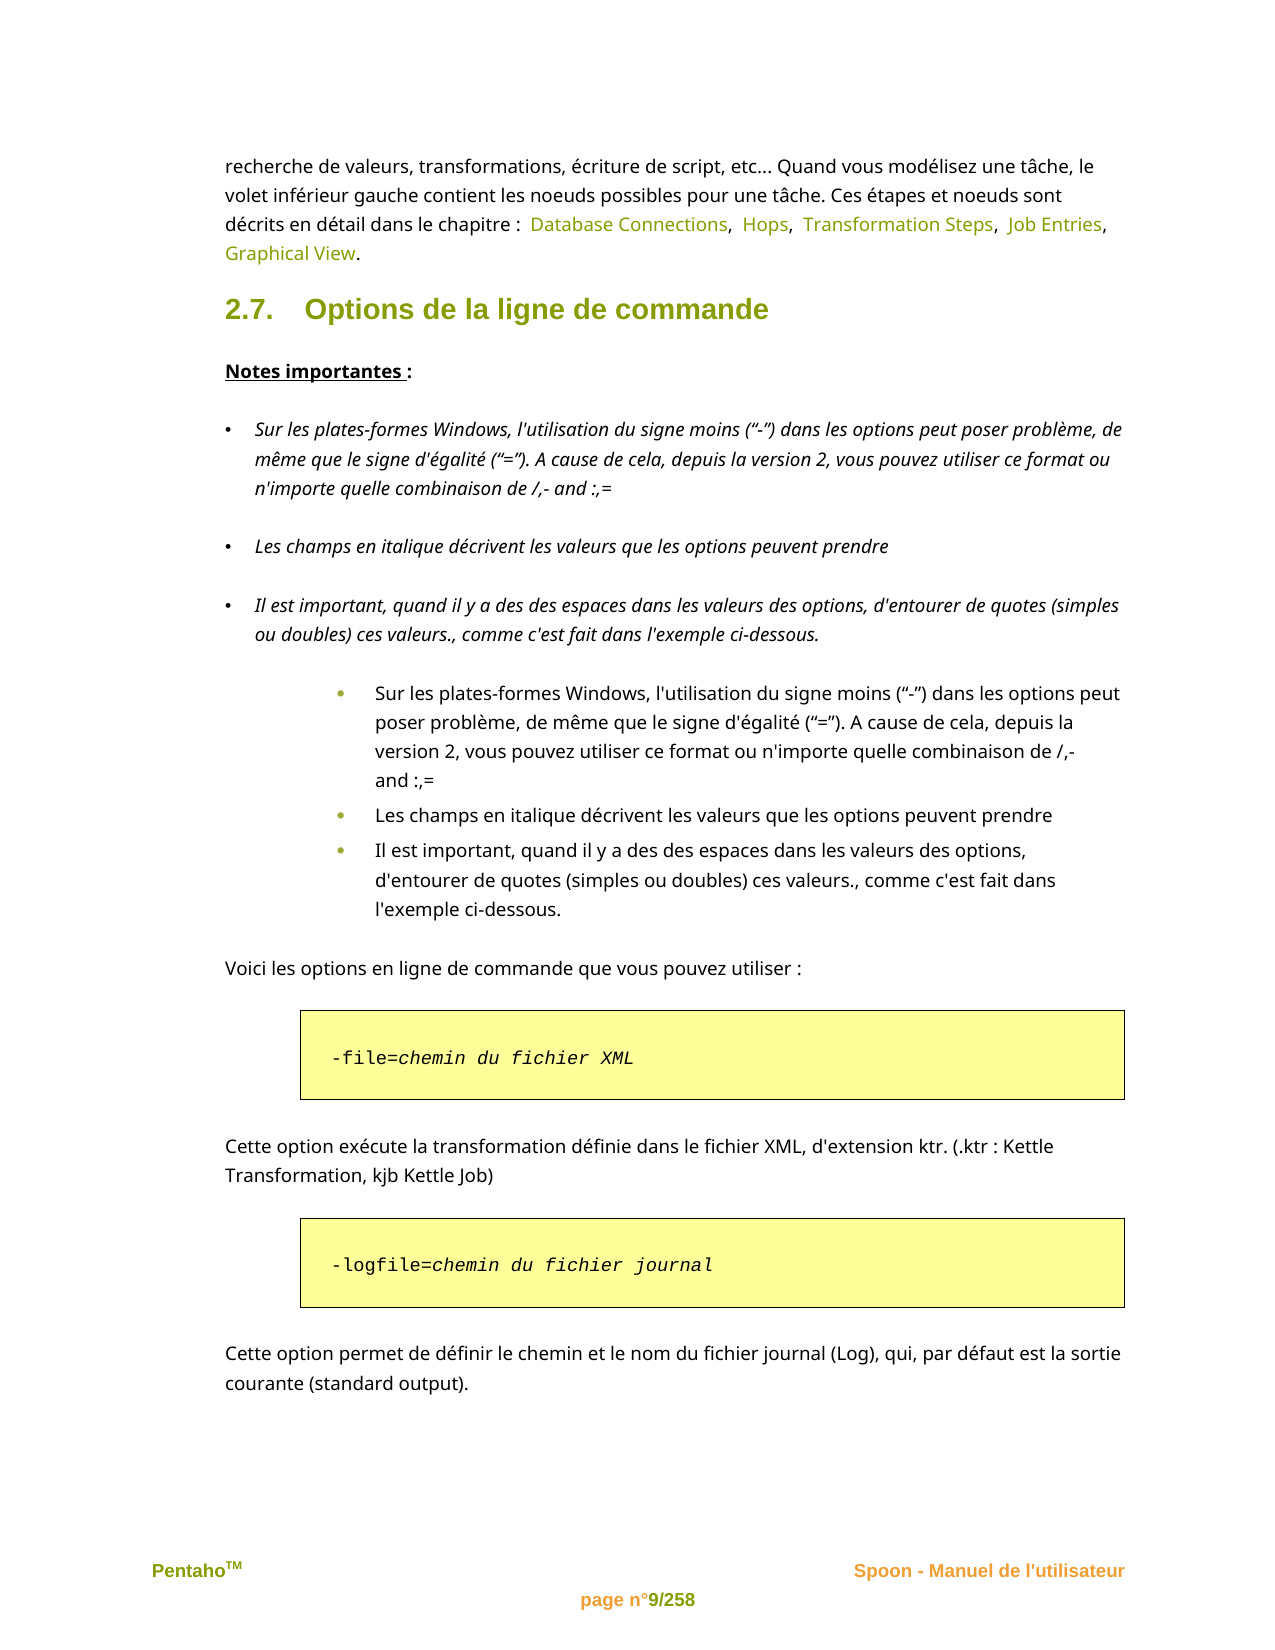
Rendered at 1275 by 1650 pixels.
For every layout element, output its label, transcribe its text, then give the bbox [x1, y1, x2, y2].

list Il est important, quand il y a des des espaces dans les valeurs des options, d'entourer de quotes (simples ou doubles) ces valeurs., comme c'est fait dans l'exemple ci-dessous. [337, 834, 1125, 922]
list Les champs en italique décrivent les valeurs que les options peuvent prendre [225, 530, 1125, 559]
list Sur les plates-formes Windows, l'utilisation du signe moins (“-”) dans les options peut poser problème, de même que le signe d'égalité (“=”). A cause de cela, depuis la version 2, vous pouvez utiliser ce format ou n'importe quelle combinaison de /,- and :,= [337, 677, 1125, 793]
text Notes importantes : [225, 355, 1125, 384]
text Cette option permet de définir le chemin et le nom du fichier journal (Log), qui, par défaut est la sortie courante (standard output). [225, 1337, 1125, 1396]
list Sur les plates-formes Windows, l'utilisation du signe moins (“-”) dans les options peut poser problème, de même que le signe d'égalité (“=”). A cause de cela, depuis la version 2, vous pouvez utiliser ce format ou n'importe quelle combinaison de /,- and :,= [225, 413, 1125, 501]
text -logfile=chemin du fichier journal [301, 1219, 1124, 1307]
list Les champs en italique décrivent les valeurs que les options peuvent prendre [337, 799, 1125, 829]
text Cette option exécute la transformation définie dans le fichier XML, d'extension ktr. (.ktr : Kettle Transformation, kjb Kettle Job) [225, 1130, 1125, 1188]
subtitle Options de la ligne de commande [225, 296, 1125, 325]
text -file=chemin du fichier XML [301, 1011, 1124, 1099]
text recherche de valeurs, transformations, écriture de script, etc... Quand vous modélisez une tâche, le volet inférieur gauche contient les noeuds possibles pour une tâche. Ces étapes et noeuds sont décrits en détail dans le chapitre : Database Connections, Hops, Transformation Steps, Job Entries, Graphical View. [225, 150, 1125, 267]
list Il est important, quand il y a des des espaces dans les valeurs des options, d'entourer de quotes (simples ou doubles) ces valeurs., comme c'est fait dans l'exemple ci-dessous. [225, 589, 1125, 647]
text Voici les options en ligne de commande que vous pouvez utiliser : [225, 952, 1125, 981]
